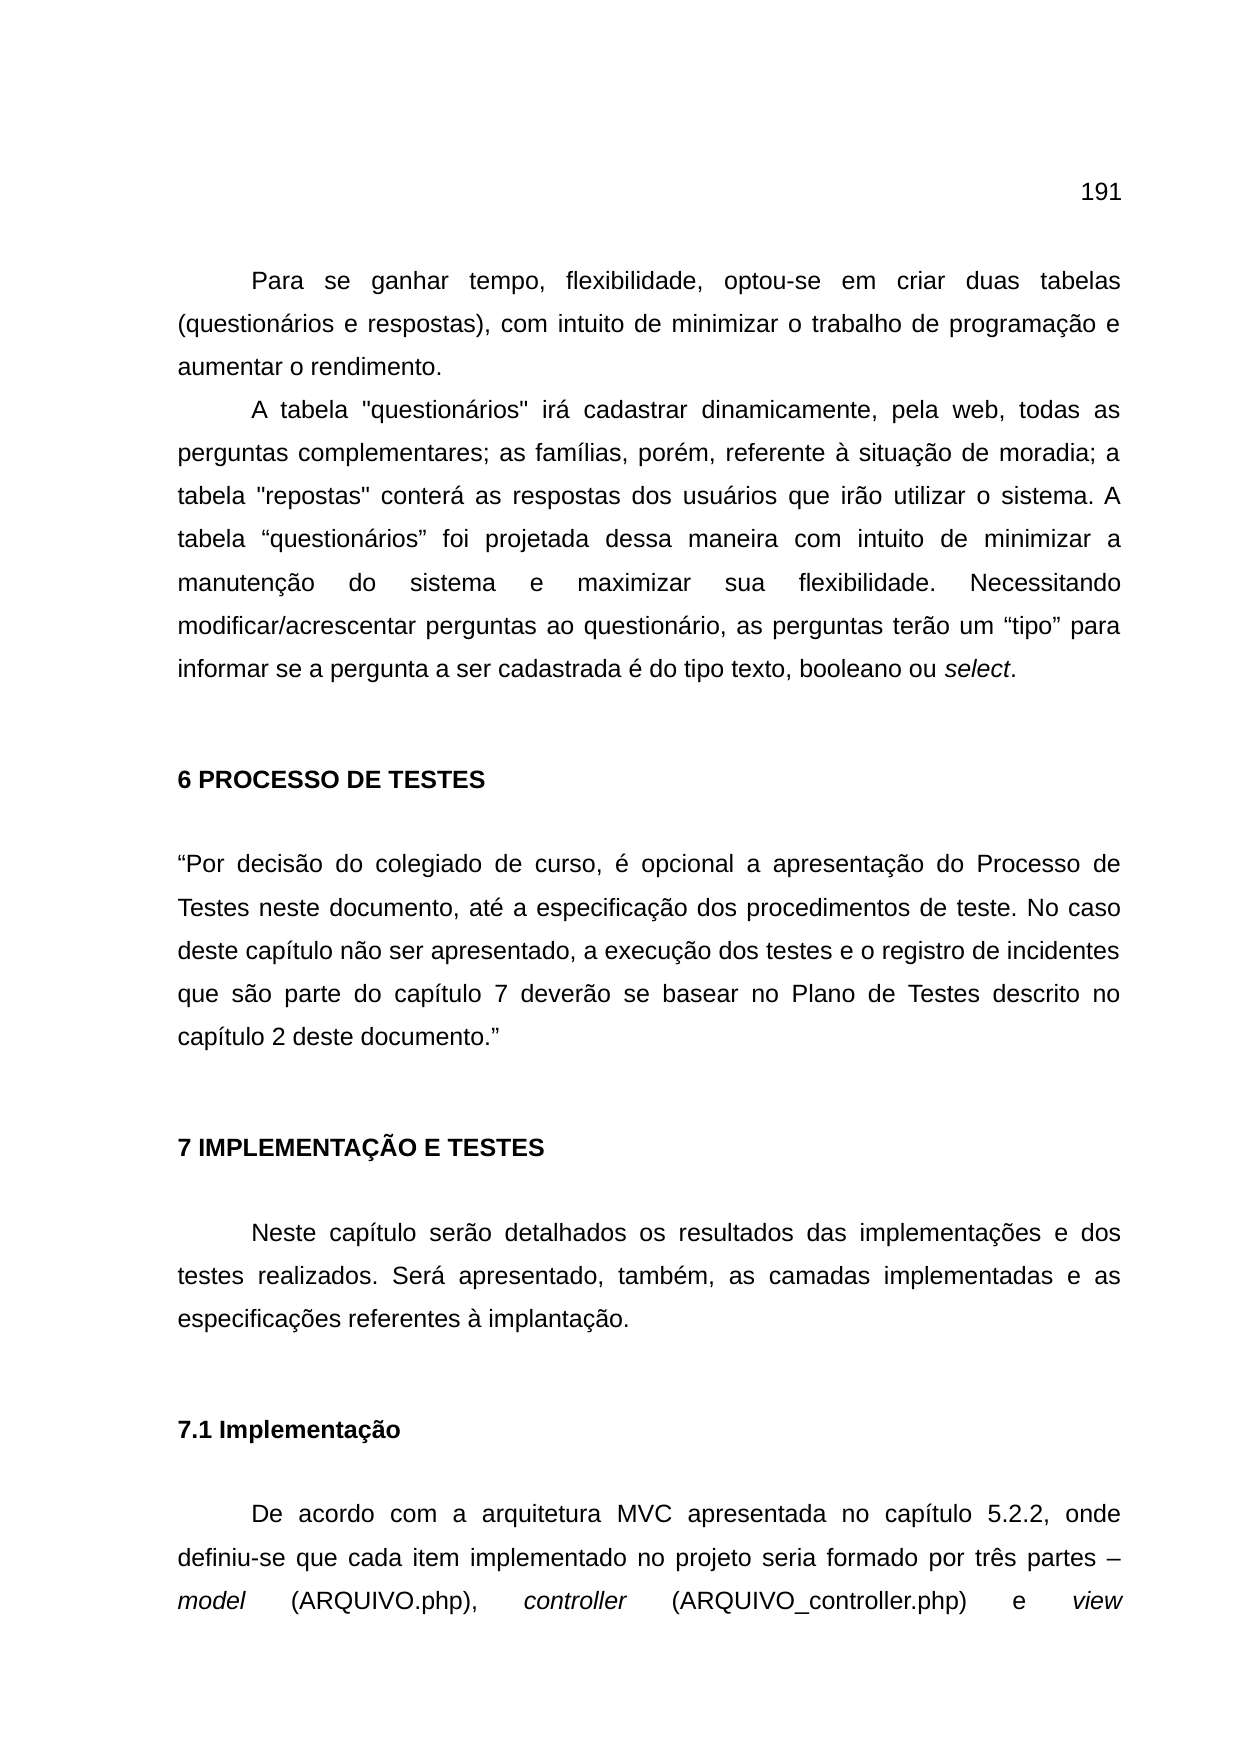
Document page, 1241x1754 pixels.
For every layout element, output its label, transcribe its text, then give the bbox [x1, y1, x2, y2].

text De acordo com a arquitetura MVC apresentada no capítulo 5.2.2, onde definiu-se que cada item implementado no projeto seria formado por três partes – model (ARQUIVO.php), controller (ARQUIVO_controller.php) e view [177, 1499, 1122, 1614]
text Para se ganhar tempo, flexibilidade, optou-se em criar duas tabelas (questionários e respostas), com intuito de minimizar o trabalho de programação e aumentar o rendimento. [177, 266, 1122, 381]
text “Por decisão do colegiado de curso, é opcional a apresentação do Processo de Testes neste documento, até a especificação dos procedimentos de teste. No caso deste capítulo não ser apresentado, a execução dos testes e o registro de incidentes que são parte do capítulo 7 deverão se basear no Plano de Testes descrito no capítulo 2 deste documento.” [177, 849, 1122, 1051]
text Neste capítulo serão detalhados os resultados das implementações e dos testes realizados. Será apresentado, também, as camadas implementadas e as especificações referentes à implantação. [177, 1218, 1122, 1333]
text A tabela "questionários" irá cadastrar dinamicamente, pela web, todas as perguntas complementares; as famílias, porém, referente à situação de moradia; a tabela "repostas" conterá as respostas dos usuários que irão utilizar o sistema. A tabela “questionários” foi projetada dessa maneira com intuito de minimizar a manutenção do sistema e maximizar sua flexibilidade. Necessitando modificar/acrescentar perguntas ao questionário, as perguntas terão um “tipo” para informar se a pergunta a ser cadastrada é do tipo texto, booleano ou select. [177, 395, 1122, 683]
subtitle 6 PROCESSO DE TESTES [177, 765, 1122, 794]
subtitle 7.1 Implementação [177, 1415, 1122, 1444]
subtitle 7 IMPLEMENTAÇÃO E TESTES [177, 1133, 1122, 1162]
